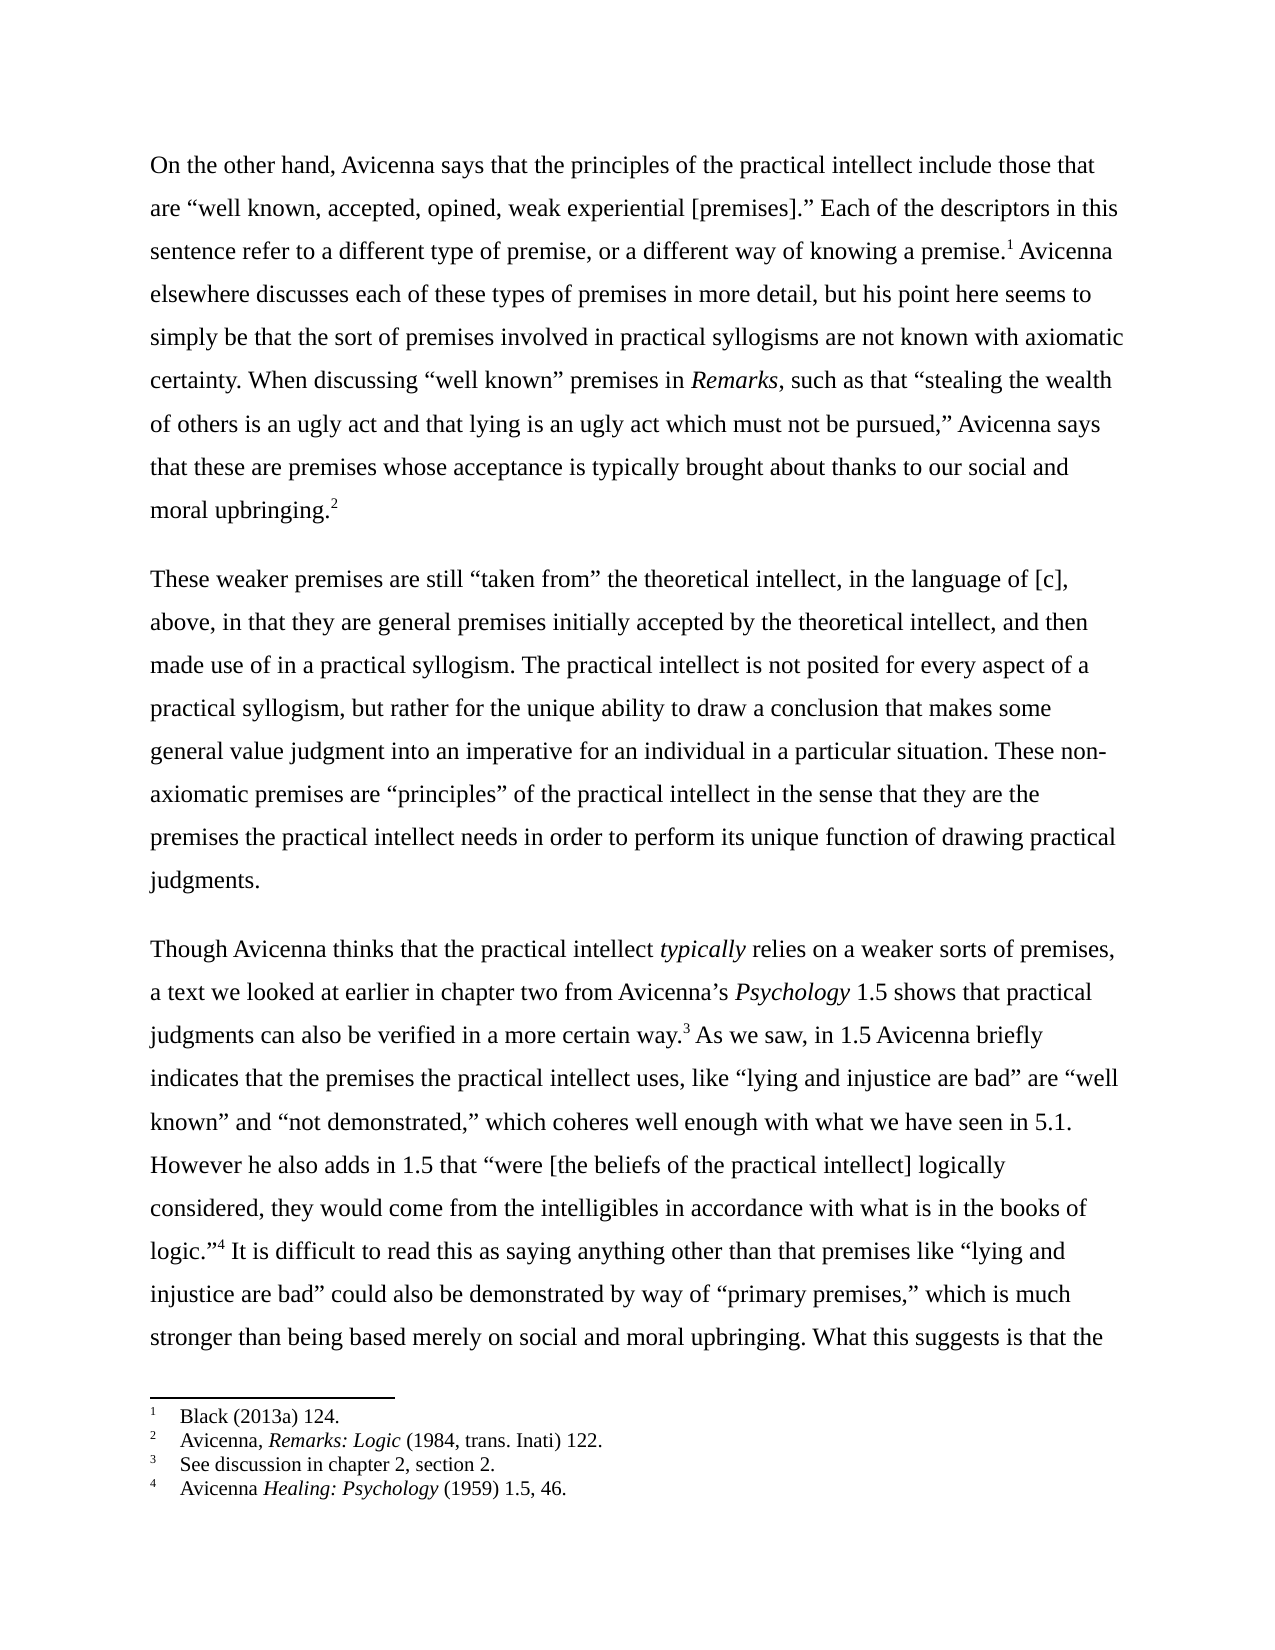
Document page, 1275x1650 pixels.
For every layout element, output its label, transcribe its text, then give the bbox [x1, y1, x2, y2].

text Avicenna, Remarks: Logic (1984, trans. Inati) 122. [150, 1428, 1125, 1452]
text These weaker premises are still “taken from” the theoretical intellect, in the language of [c], above, in that they are general premises initially accepted by the theoretical intellect, and then made use of in a practical syllogism. The practical intellect is not posited for every aspect of a practical syllogism, but rather for the unique ability to draw a conclusion that makes some general value judgment into an imperative for an individual in a particular situation. These non-axiomatic premises are “principles” of the practical intellect in the sense that they are the premises the practical intellect needs in order to perform its unique function of drawing practical judgments. [150, 564, 1125, 894]
text Black (2013a) 124. [150, 1404, 1125, 1428]
text On the other hand, Avicenna says that the principles of the practical intellect include those that are “well known, accepted, opined, weak experiential [premises].” Each of the descriptors in this sentence refer to a different type of premise, or a different way of knowing a premise. Avicenna elsewhere discusses each of these types of premises in more detail, but his point here seems to simply be that the sort of premises involved in practical syllogisms are not known with axiomatic certainty. When discussing “well known” premises in Remarks, such as that “stealing the wealth of others is an ugly act and that lying is an ugly act which must not be pursued,” Avicenna says that these are premises whose acceptance is typically brought about thanks to our social and moral upbringing. [150, 150, 1125, 524]
text Though Avicenna thinks that the practical intellect typically relies on a weaker sorts of premises, a text we looked at earlier in chapter two from Avicenna’s Psychology 1.5 shows that practical judgments can also be verified in a more certain way. As we saw, in 1.5 Avicenna briefly indicates that the premises the practical intellect uses, like “lying and injustice are bad” are “well known” and “not demonstrated,” which coheres well enough with what we have seen in 5.1. However he also adds in 1.5 that “were [the beliefs of the practical intellect] logically considered, they would come from the intelligibles in accordance with what is in the books of logic.” It is difficult to read this as saying anything other than that premises like “lying and injustice are bad” could also be demonstrated by way of “primary premises,” which is much stronger than being based merely on social and moral upbringing. What this suggests is that the [150, 934, 1125, 1351]
text See discussion in chapter 2, section 2. [150, 1452, 1125, 1476]
text Avicenna Healing: Psychology (1959) 1.5, 46. [150, 1476, 1125, 1500]
